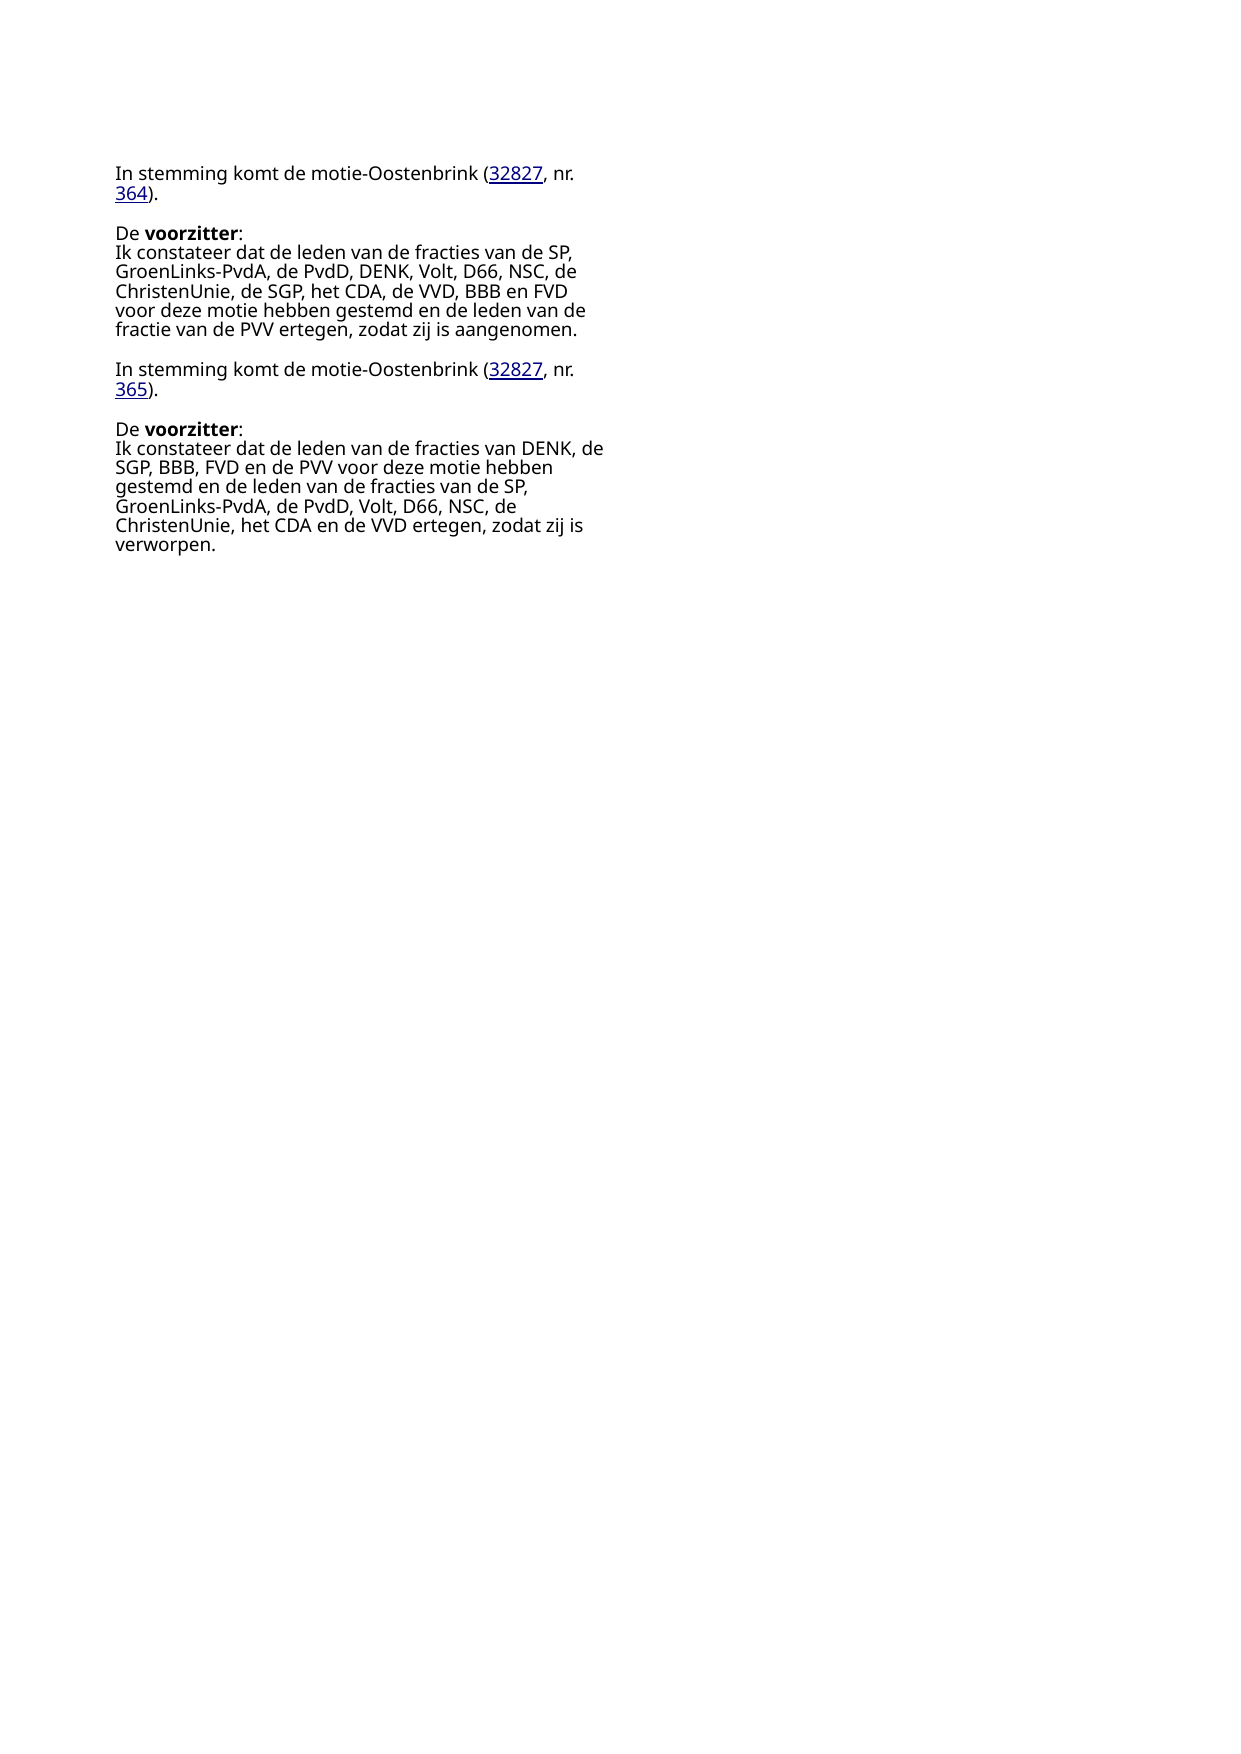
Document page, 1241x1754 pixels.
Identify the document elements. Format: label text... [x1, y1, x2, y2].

text De voorzitter: [115, 225, 605, 244]
text Ik constateer dat de leden van de fracties van de SP, GroenLinks-PvdA, de PvdD, DENK, Volt, D66, NSC, de ChristenUnie, de SGP, het CDA, de VVD, BBB en FVD voor deze motie hebben gestemd en de leden van de fractie van de PVV ertegen, zodat zij is aangenomen. [115, 244, 605, 340]
text Ik constateer dat de leden van de fracties van DENK, de SGP, BBB, FVD en de PVV voor deze motie hebben gestemd en de leden van de fracties van de SP, GroenLinks-PvdA, de PvdD, Volt, D66, NSC, de ChristenUnie, het CDA en de VVD ertegen, zodat zij is verworpen. [115, 440, 605, 556]
text De voorzitter: [115, 421, 605, 440]
text In stemming komt de motie-Oostenbrink (32827, nr. 364). [115, 165, 605, 204]
text In stemming komt de motie-Oostenbrink (32827, nr. 365). [115, 361, 605, 400]
